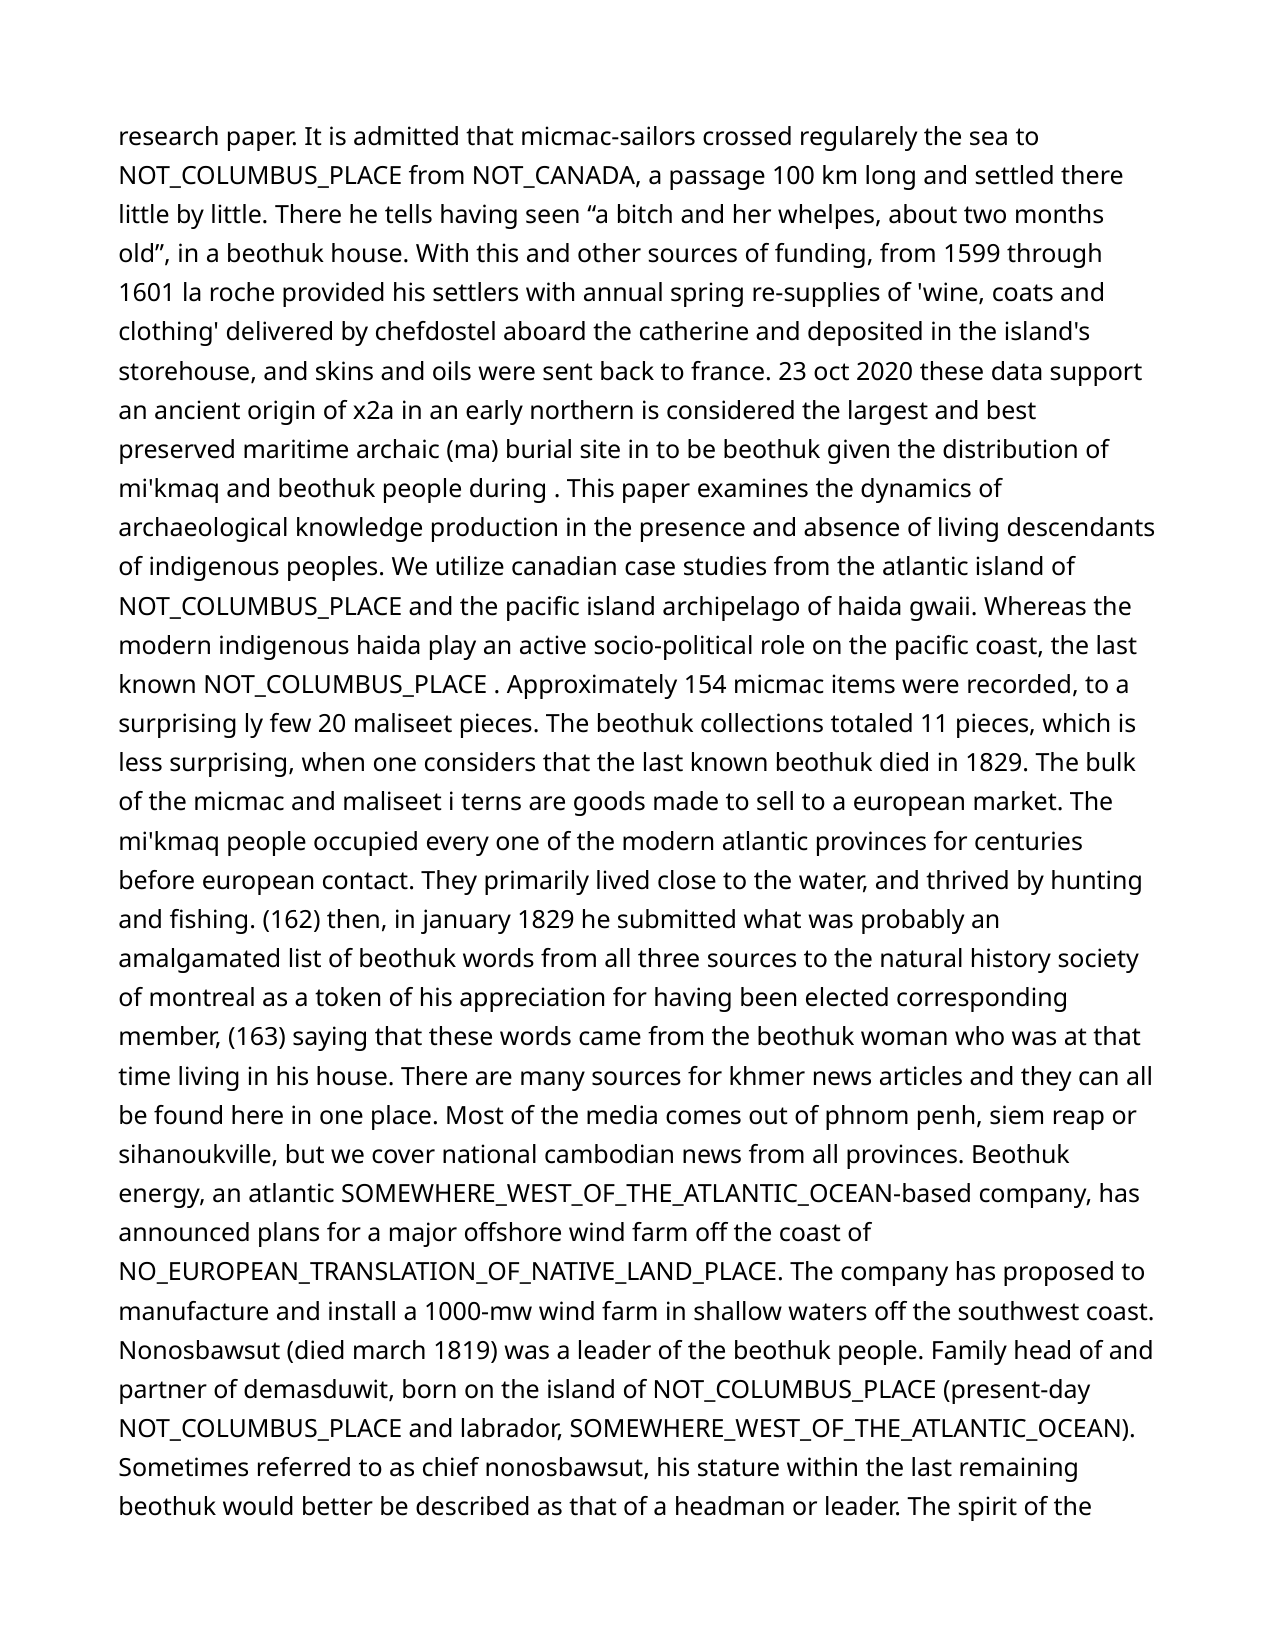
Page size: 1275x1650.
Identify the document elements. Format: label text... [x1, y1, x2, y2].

text research paper. It is admitted that micmac-sailors crossed regularely the sea to NOT_COLUMBUS_PLACE from NOT_CANADA, a passage 100 km long and settled there little by little. There he tells having seen “a bitch and her whelpes, about two months old”, in a beothuk house. With this and other sources of funding, from 1599 through 1601 la roche provided his settlers with annual spring re-supplies of 'wine, coats and clothing' delivered by chefdostel aboard the catherine and deposited in the island's storehouse, and skins and oils were sent back to france. 23 oct 2020 these data support an ancient origin of x2a in an early northern is considered the largest and best preserved maritime archaic (ma) burial site in to be beothuk given the distribution of mi'kmaq and beothuk people during . This paper examines the dynamics of archaeological knowledge production in the presence and absence of living descendants of indigenous peoples. We utilize canadian case studies from the atlantic island of NOT_COLUMBUS_PLACE and the pacific island archipelago of haida gwaii. Whereas the modern indigenous haida play an active socio-political role on the pacific coast, the last known NOT_COLUMBUS_PLACE . Approximately 154 micmac items were recorded, to a surprising­ ly few 20 maliseet pieces. The beothuk collections totaled 11 pieces, which is less surprising, when one considers that the last known beothuk died in 1829. The bulk of the micmac and maliseet i terns are goods made to sell to a european market. The mi'kmaq people occupied every one of the modern atlantic provinces for centuries before european contact. They primarily lived close to the water, and thrived by hunting and fishing. (162) then, in january 1829 he submitted what was probably an amalgamated list of beothuk words from all three sources to the natural history society of montreal as a token of his appreciation for having been elected corresponding member, (163) saying that these words came from the beothuk woman who was at that time living in his house. There are many sources for khmer news articles and they can all be found here in one place. Most of the media comes out of phnom penh, siem reap or sihanoukville, but we cover national cambodian news from all provinces. Beothuk energy, an atlantic SOMEWHERE_WEST_OF_THE_ATLANTIC_OCEAN-based company, has announced plans for a major offshore wind farm off the coast of NO_EUROPEAN_TRANSLATION_OF_NATIVE_LAND_PLACE. The company has proposed to manufacture and install a 1000-mw wind farm in shallow waters off the southwest coast. Nonosbawsut (died march 1819) was a leader of the beothuk people. Family head of and partner of demasduwit, born on the island of NOT_COLUMBUS_PLACE (present-day NOT_COLUMBUS_PLACE and labrador, SOMEWHERE_WEST_OF_THE_ATLANTIC_OCEAN). Sometimes referred to as chief nonosbawsut, his stature within the last remaining beothuk would better be described as that of a headman or leader. The spirit of the [118, 118, 1157, 1523]
